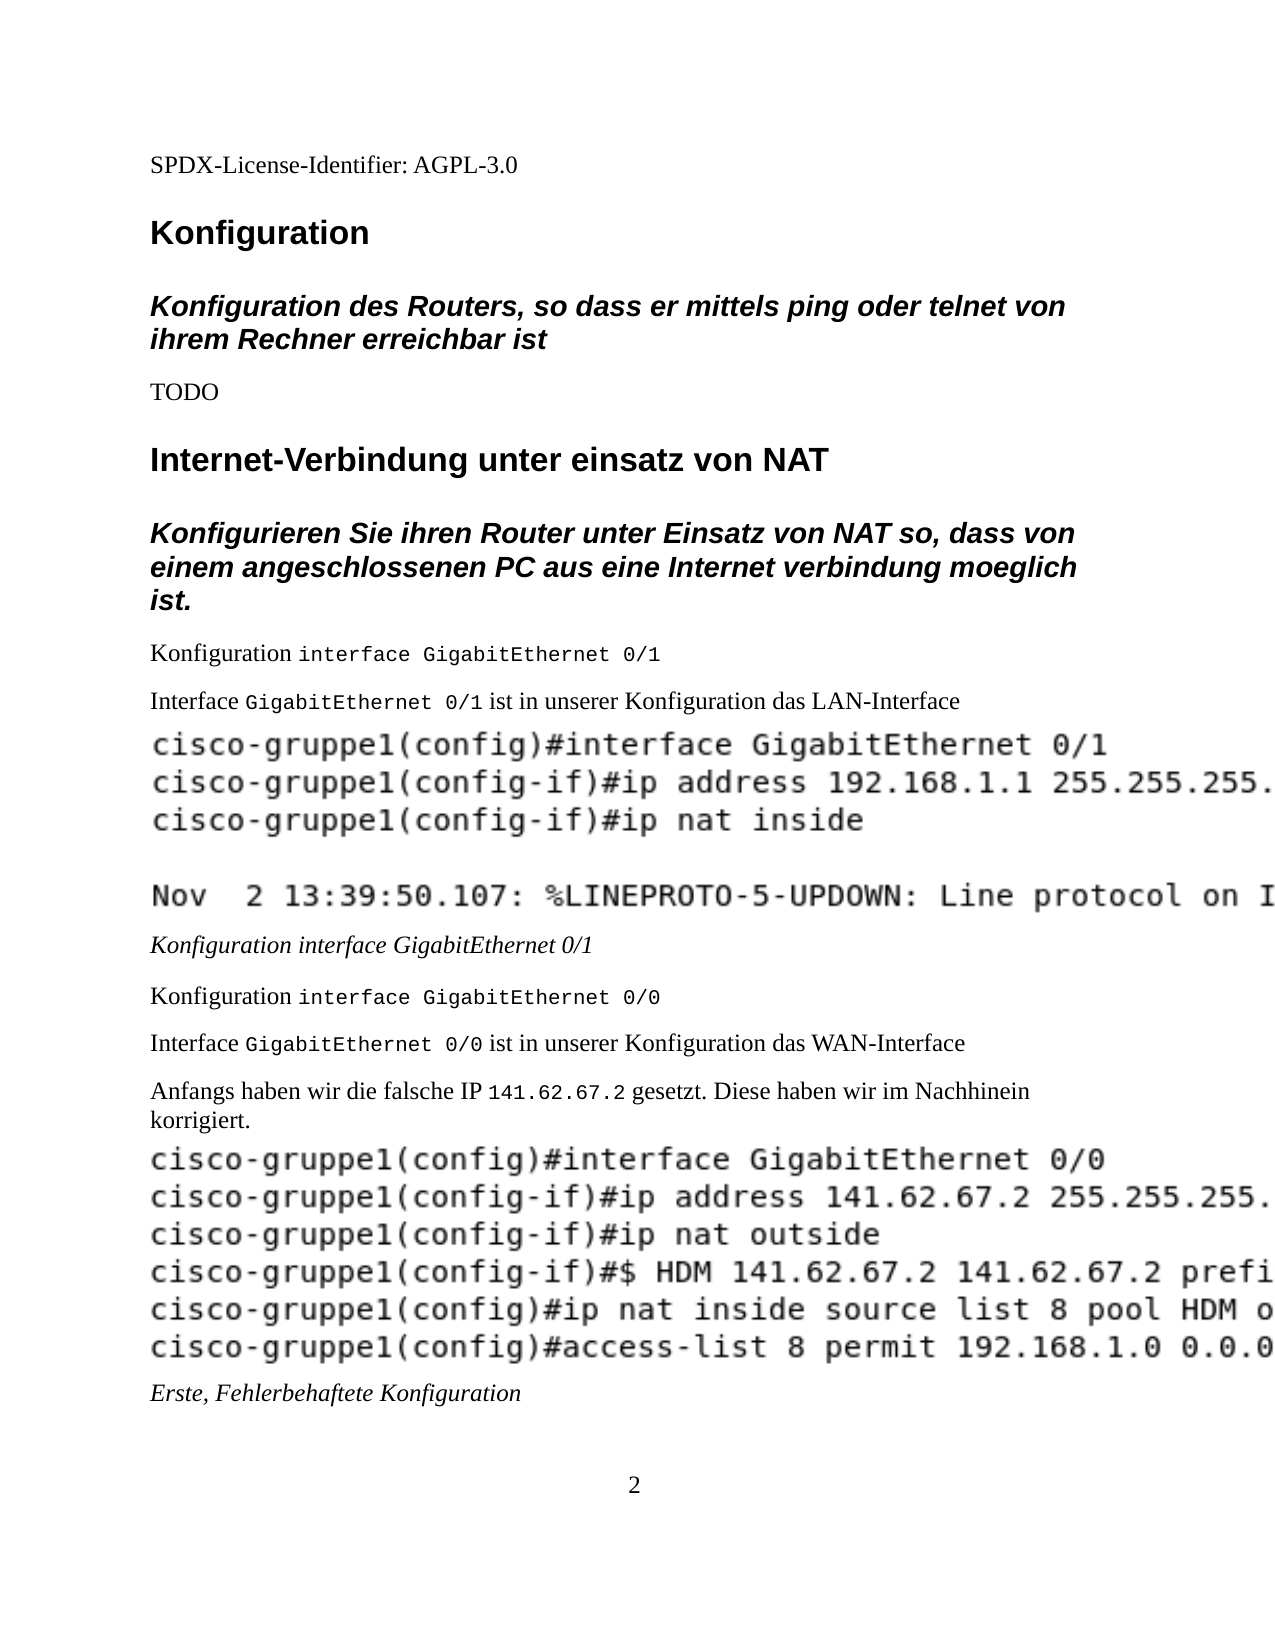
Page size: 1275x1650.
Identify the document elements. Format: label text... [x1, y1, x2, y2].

picture [150, 724, 1275, 919]
picture [150, 1143, 1275, 1366]
subtitle Konfiguration des Routers, so dass er mittels ping oder telnet von ihrem Rechner erreichbar ist [150, 289, 1125, 356]
text Erste, Fehlerbehaftete Konfiguration [150, 1378, 1125, 1407]
subtitle Konfiguration [150, 213, 1125, 251]
text Interface GigabitEthernet 0/0 ist in unserer Konfiguration das WAN-Interface [150, 1028, 1125, 1058]
text Interface GigabitEthernet 0/1 ist in unserer Konfiguration das LAN-Interface [150, 686, 1125, 715]
text Konfiguration interface GigabitEthernet 0/0 [150, 981, 1125, 1010]
subtitle Internet-Verbindung unter einsatz von NAT [150, 440, 1125, 479]
text Konfiguration interface GigabitEthernet 0/1 [150, 931, 1125, 959]
text TODO [150, 377, 1125, 406]
subtitle Konfigurieren Sie ihren Router unter Einsatz von NAT so, dass von einem angeschlossenen PC aus eine Internet verbindung moeglich ist. [150, 516, 1125, 617]
text Anfangs haben wir die falsche IP 141.62.67.2 gesetzt. Diese haben wir im Nachhinein korrigiert. [150, 1076, 1125, 1134]
text SPDX-License-Identifier: AGPL-3.0 [150, 150, 1125, 179]
text Konfiguration interface GigabitEthernet 0/1 [150, 638, 1125, 668]
